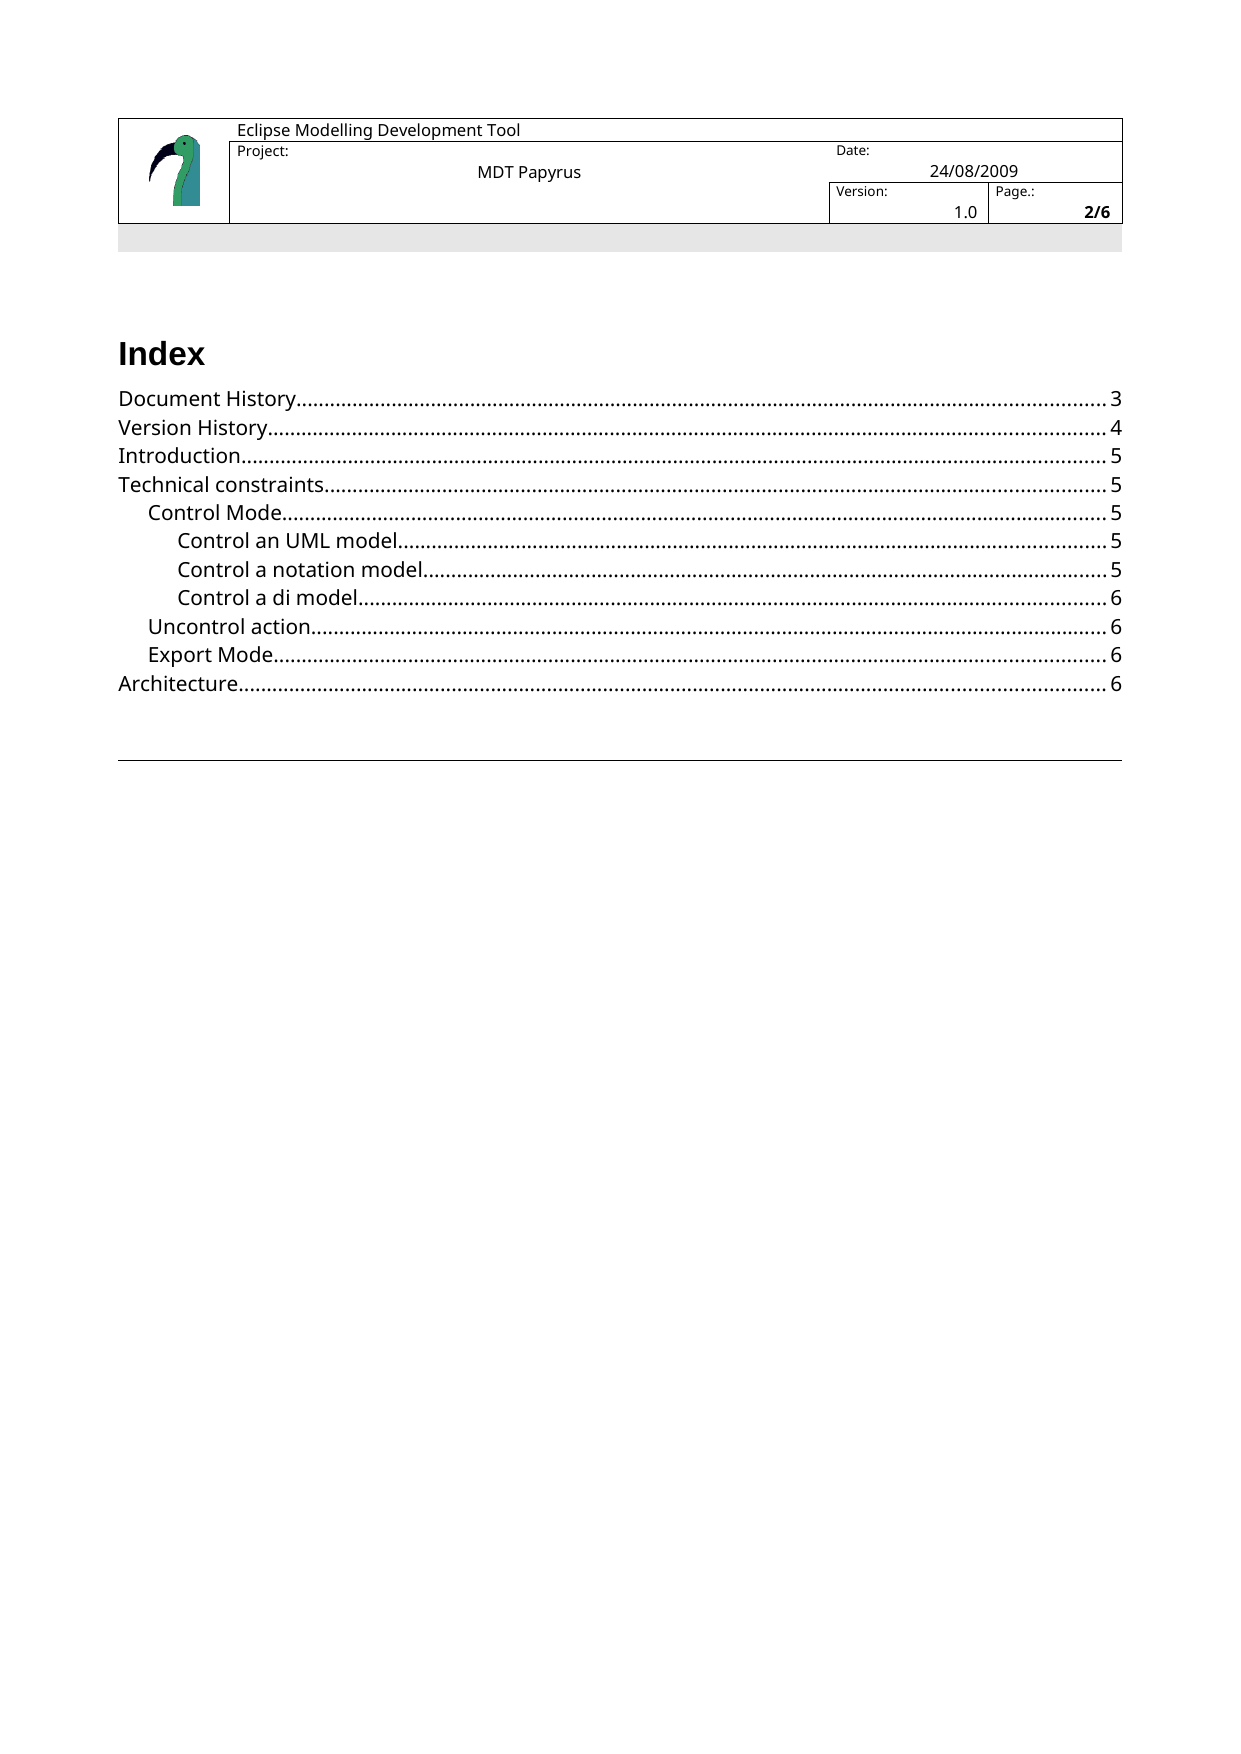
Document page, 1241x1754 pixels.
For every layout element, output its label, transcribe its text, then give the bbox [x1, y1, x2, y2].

text Control a di model 6 [177, 583, 1122, 612]
text Control an UML model 5 [177, 527, 1122, 555]
text Version History 4 [118, 413, 1122, 441]
text Control a notation model 5 [177, 555, 1122, 583]
text Export Mode 6 [148, 640, 1122, 669]
text Technical constraints 5 [118, 470, 1122, 498]
text Document History 3 [118, 384, 1122, 413]
picture [147, 133, 201, 209]
text Control Mode 5 [148, 498, 1122, 527]
text Architecture 6 [118, 669, 1122, 697]
subtitle Index [118, 335, 1122, 372]
text Introduction 5 [118, 441, 1122, 470]
text Uncontrol action 6 [148, 612, 1122, 640]
